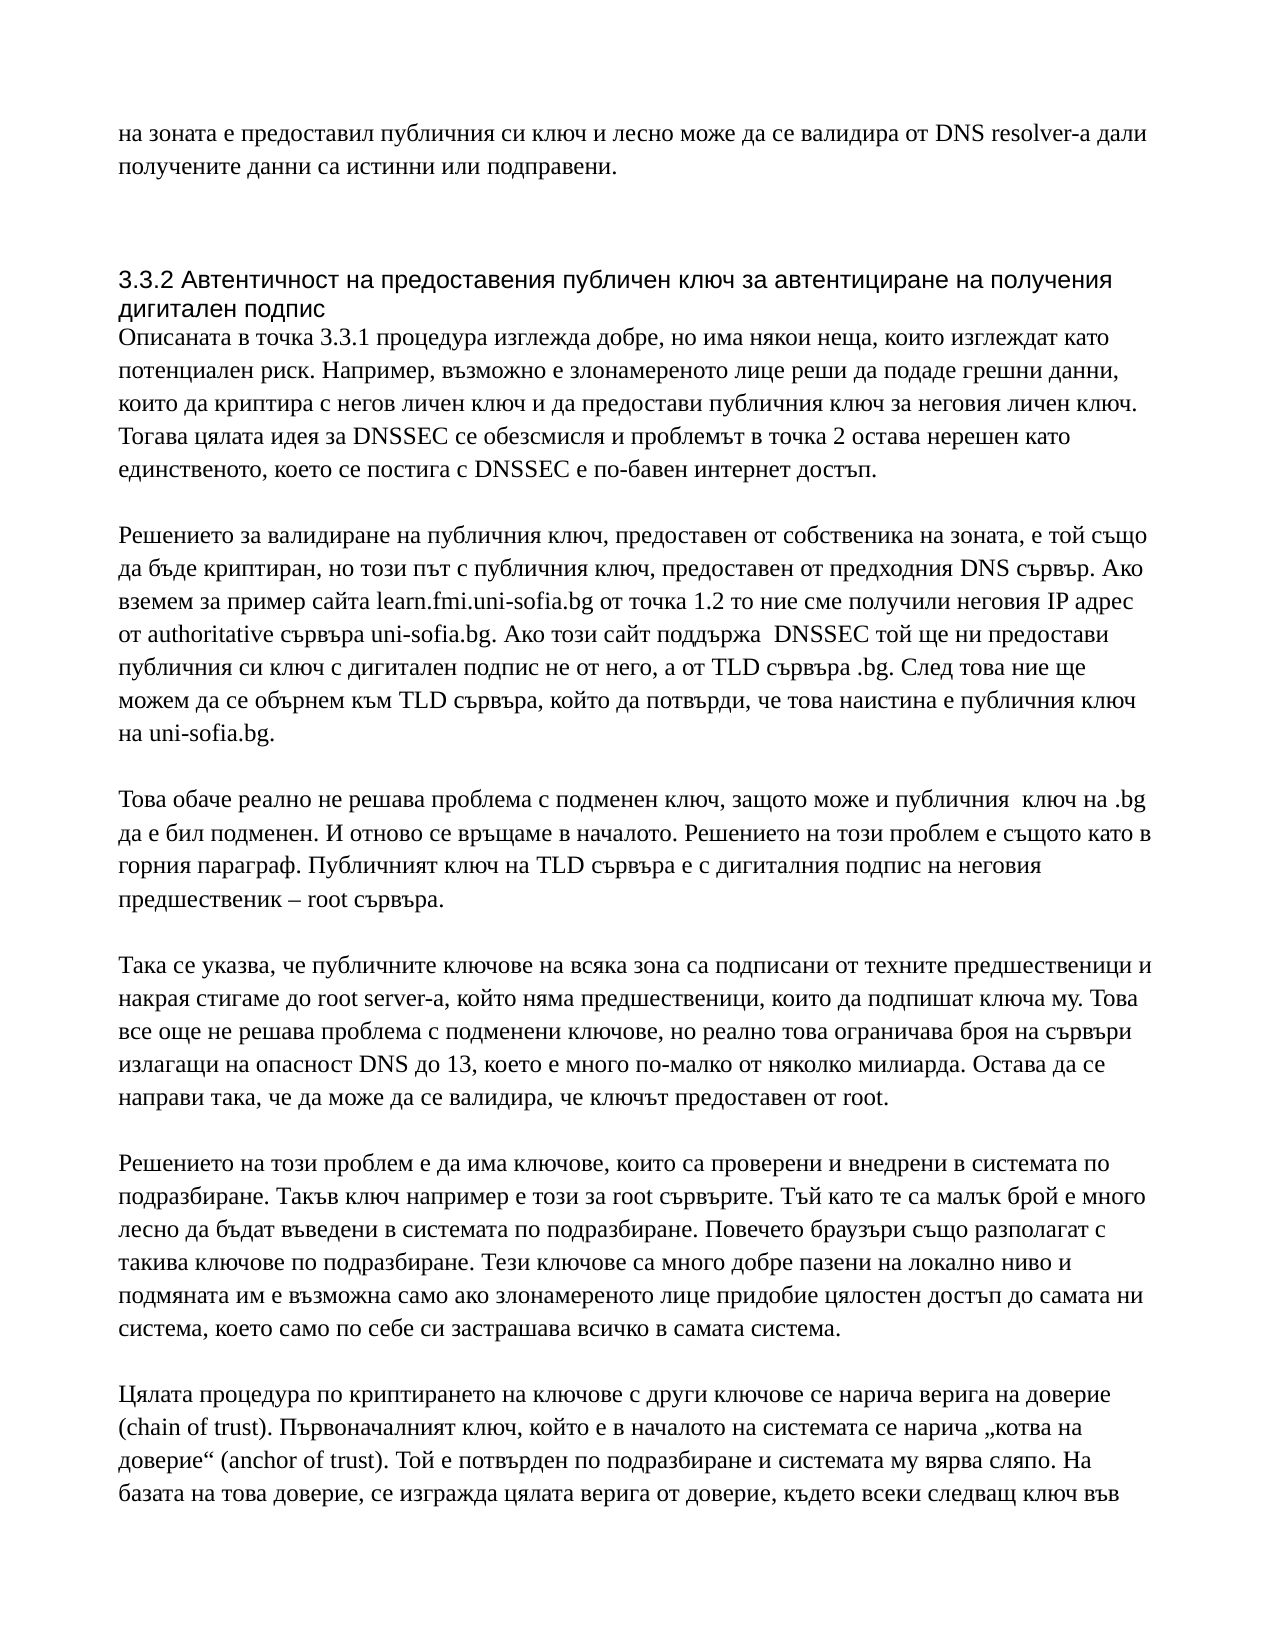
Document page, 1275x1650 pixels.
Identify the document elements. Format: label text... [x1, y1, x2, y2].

text Така се указва, че публичните ключове на всяка зона са подписани от техните предшественици и накрая стигаме до root server-a, който няма предшественици, които да подпишат ключа му. Това все още не решава проблема с подменени ключове, но реално това ограничава броя на сървъри излагащи на опасност DNS до 13, което е много по-малко от няколко милиарда. Остава да се направи така, че да може да се валидира, че ключът предоставен от root. [118, 950, 1157, 1111]
text на зоната е предоставил публичния си ключ и лесно може да се валидира от DNS resolver-a дали получените данни са истинни или подправени. [118, 118, 1157, 180]
text Решението на този проблем е да има ключове, които са проверени и внедрени в системата по подразбиране. Такъв ключ например е този за root сървърите. Тъй като те са малък брой е много лесно да бъдат въведени в системата по подразбиране. Повечето браузъри също разполагат с такива ключове по подразбиране. Тези ключове са много добре пазени на локално ниво и подмяната им е възможна само ако злонамереното лице придобие цялостен достъп до самата ни система, което само по себе си застрашава всичко в самата система. [118, 1148, 1157, 1342]
text Решението за валидиране на публичния ключ, предоставен от собственика на зоната, е той също да бъде криптиран, но този път с публичния ключ, предоставен от предходния DNS сървър. Ако вземем за пример сайта learn.fmi.uni-sofia.bg от точка 1.2 то ние сме получили неговия IP адрес от authoritative сървъра uni-sofia.bg. Ако този сайт поддържа DNSSEC той ще ни предостави публичния си ключ с дигитален подпис не от него, а от TLD сървъра .bg. След това ние ще можем да се обърнем към TLD сървъра, който да потвърди, че това наистина е публичния ключ на uni-sofia.bg. [118, 520, 1157, 747]
text Цялата процедура по криптирането на ключове с други ключове се нарича верига на доверие (chain of trust). Първоначалният ключ, който е в началото на системата се нарича „котва на доверие“ (anchor of trust). Той е потвърден по подразбиране и системата му вярва сляпо. На базата на това доверие, се изгражда цялата верига от доверие, където всеки следващ ключ във [118, 1379, 1157, 1507]
text Описаната в точка 3.3.1 процедура изглежда добре, но има някои неща, които изглеждат като потенциален риск. Например, възможно е злонамереното лице реши да подаде грешни данни, които да криптира с негов личен ключ и да предостави публичния ключ за неговия личен ключ. Тогава цялата идея за DNSSEC се обезсмисля и проблемът в точка 2 остава нерешен като единственото, което се постига с DNSSEC е по-бавен интернет достъп. [118, 322, 1157, 483]
subtitle 3.3.2 Автентичност на предоставения публичен ключ за автентициране на получения дигитален подпис [118, 265, 1157, 322]
text Това обаче реално не решава проблема с подменен ключ, защото може и публичния ключ на .bg да е бил подменен. И отново се връщаме в началото. Решението на този проблем е същото като в горния параграф. Публичният ключ на TLD сървъра е с дигиталния подпис на неговия предшественик – root сървъра. [118, 784, 1157, 912]
